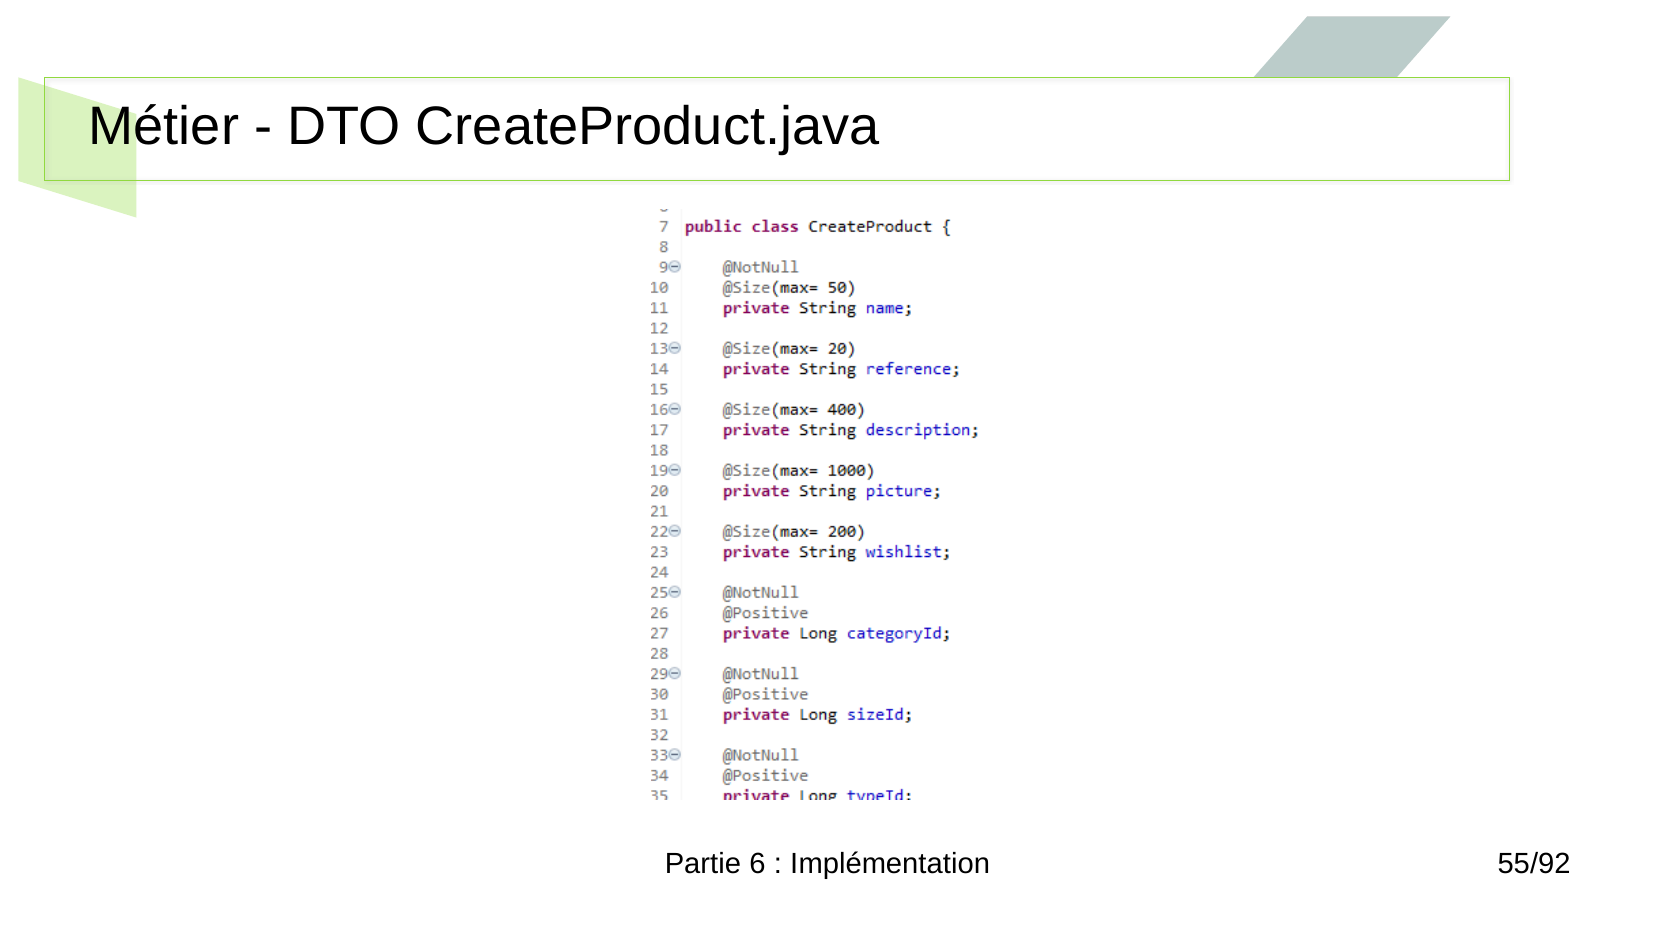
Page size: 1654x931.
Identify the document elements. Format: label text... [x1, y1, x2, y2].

title Métier - DTO CreateProduct.java [88, 41, 1577, 210]
picture [651, 209, 991, 800]
